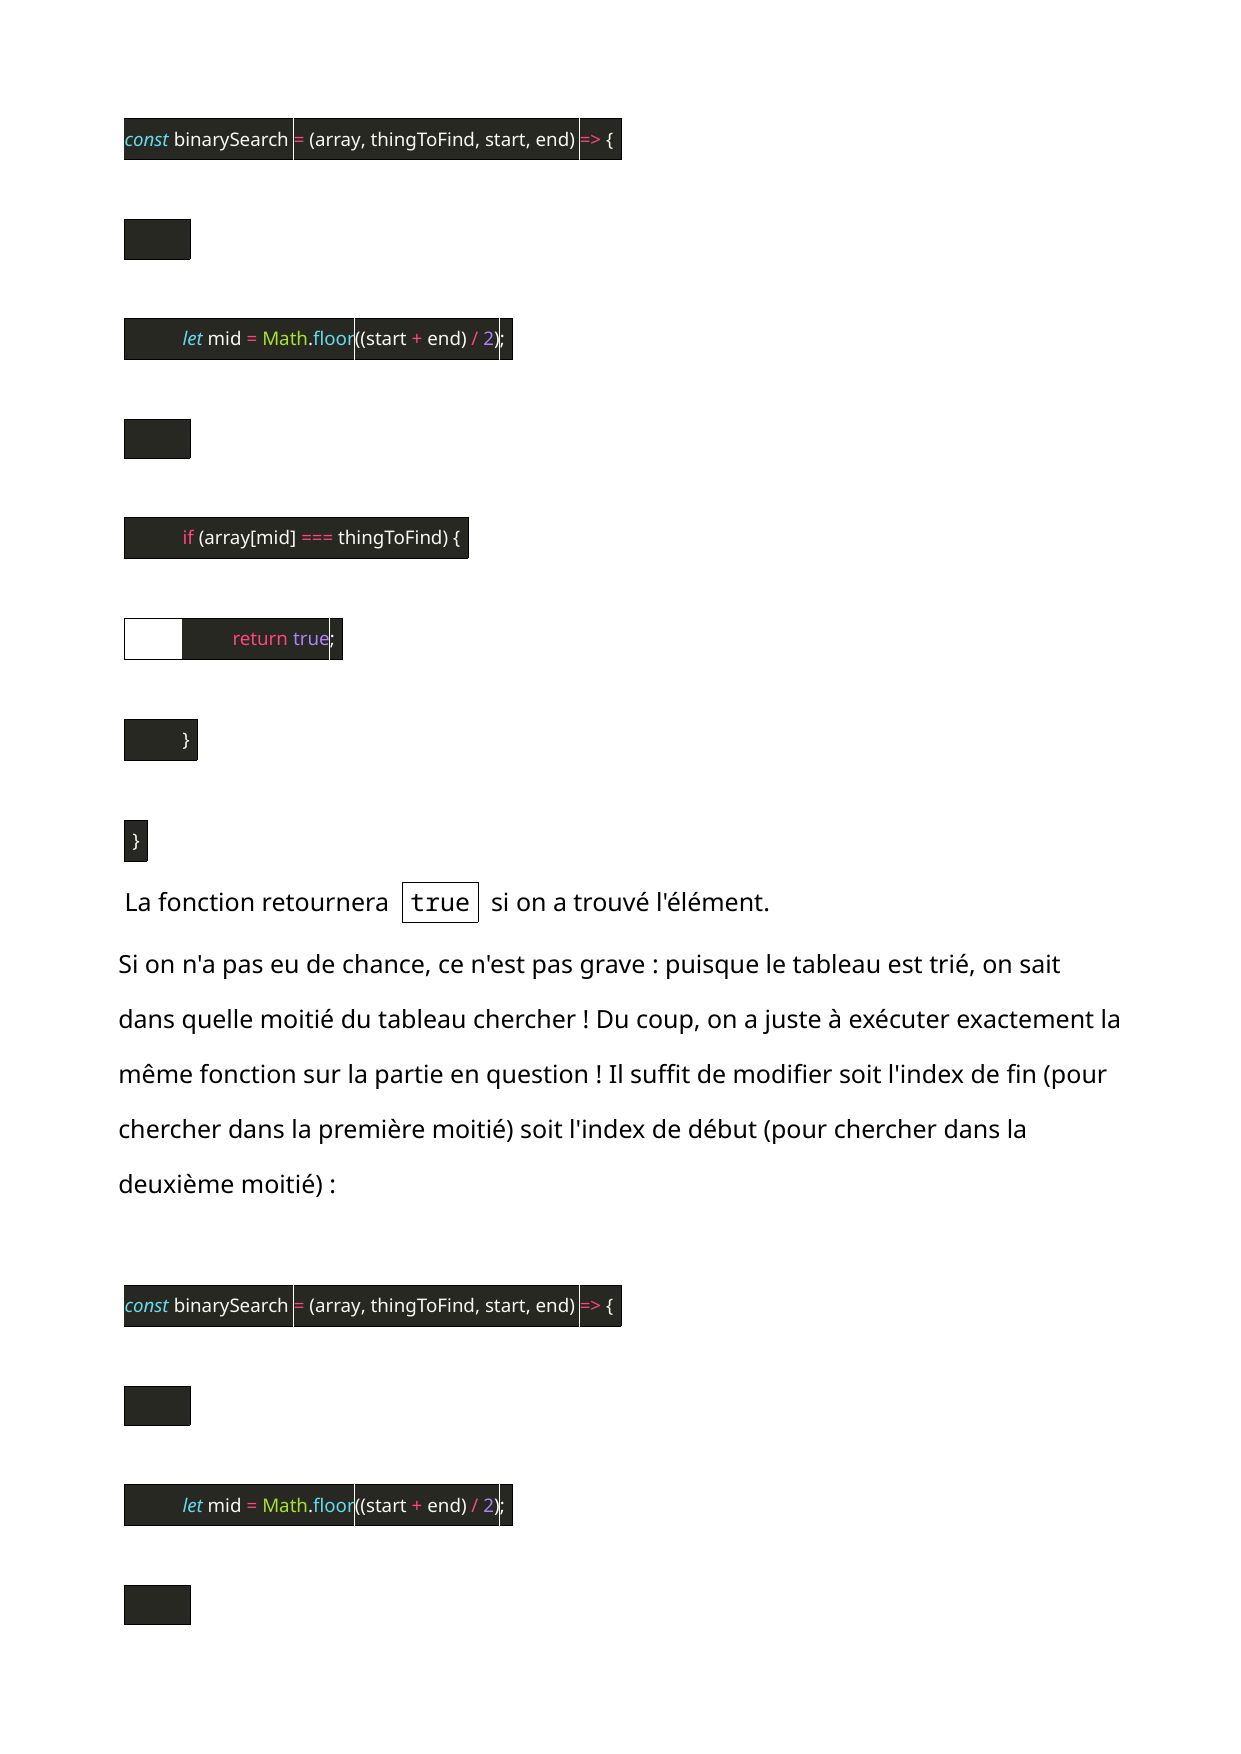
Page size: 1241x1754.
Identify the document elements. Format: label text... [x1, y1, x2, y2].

text } [125, 720, 197, 760]
text Si on n'a pas eu de chance, ce n'est pas grave : puisque le tableau est trié, on sait dans quelle moitié du tableau chercher ! Du coup, on a juste à exécuter exactement la même fonction sur la partie en question ! Il suffit de modifier soit l'index de fin (pour chercher dans la première moitié) soit l'index de début (pour chercher dans la deuxième moitié) : [118, 947, 1122, 1201]
text let mid = Math.floor((start + end) / 2); [125, 1485, 512, 1525]
text const binarySearch = (array, thingToFind, start, end) => { [124, 1286, 621, 1326]
text [198, 719, 1111, 760]
text true [403, 883, 478, 922]
text [513, 1484, 1111, 1525]
text [513, 317, 1111, 359]
text La fonction retournera [124, 882, 402, 922]
text si on a trouvé l'élément. [479, 882, 1116, 922]
text let mid = Math.floor((start + end) / 2); [125, 319, 512, 359]
text [148, 820, 1111, 861]
text return true; [125, 619, 342, 659]
text [622, 1285, 1111, 1326]
text const binarySearch = (array, thingToFind, start, end) => { [124, 119, 621, 159]
text [343, 618, 1111, 659]
text } [125, 821, 147, 861]
text [469, 517, 1111, 558]
text [622, 118, 1111, 159]
text if (array[mid] === thingToFind) { [125, 518, 468, 558]
